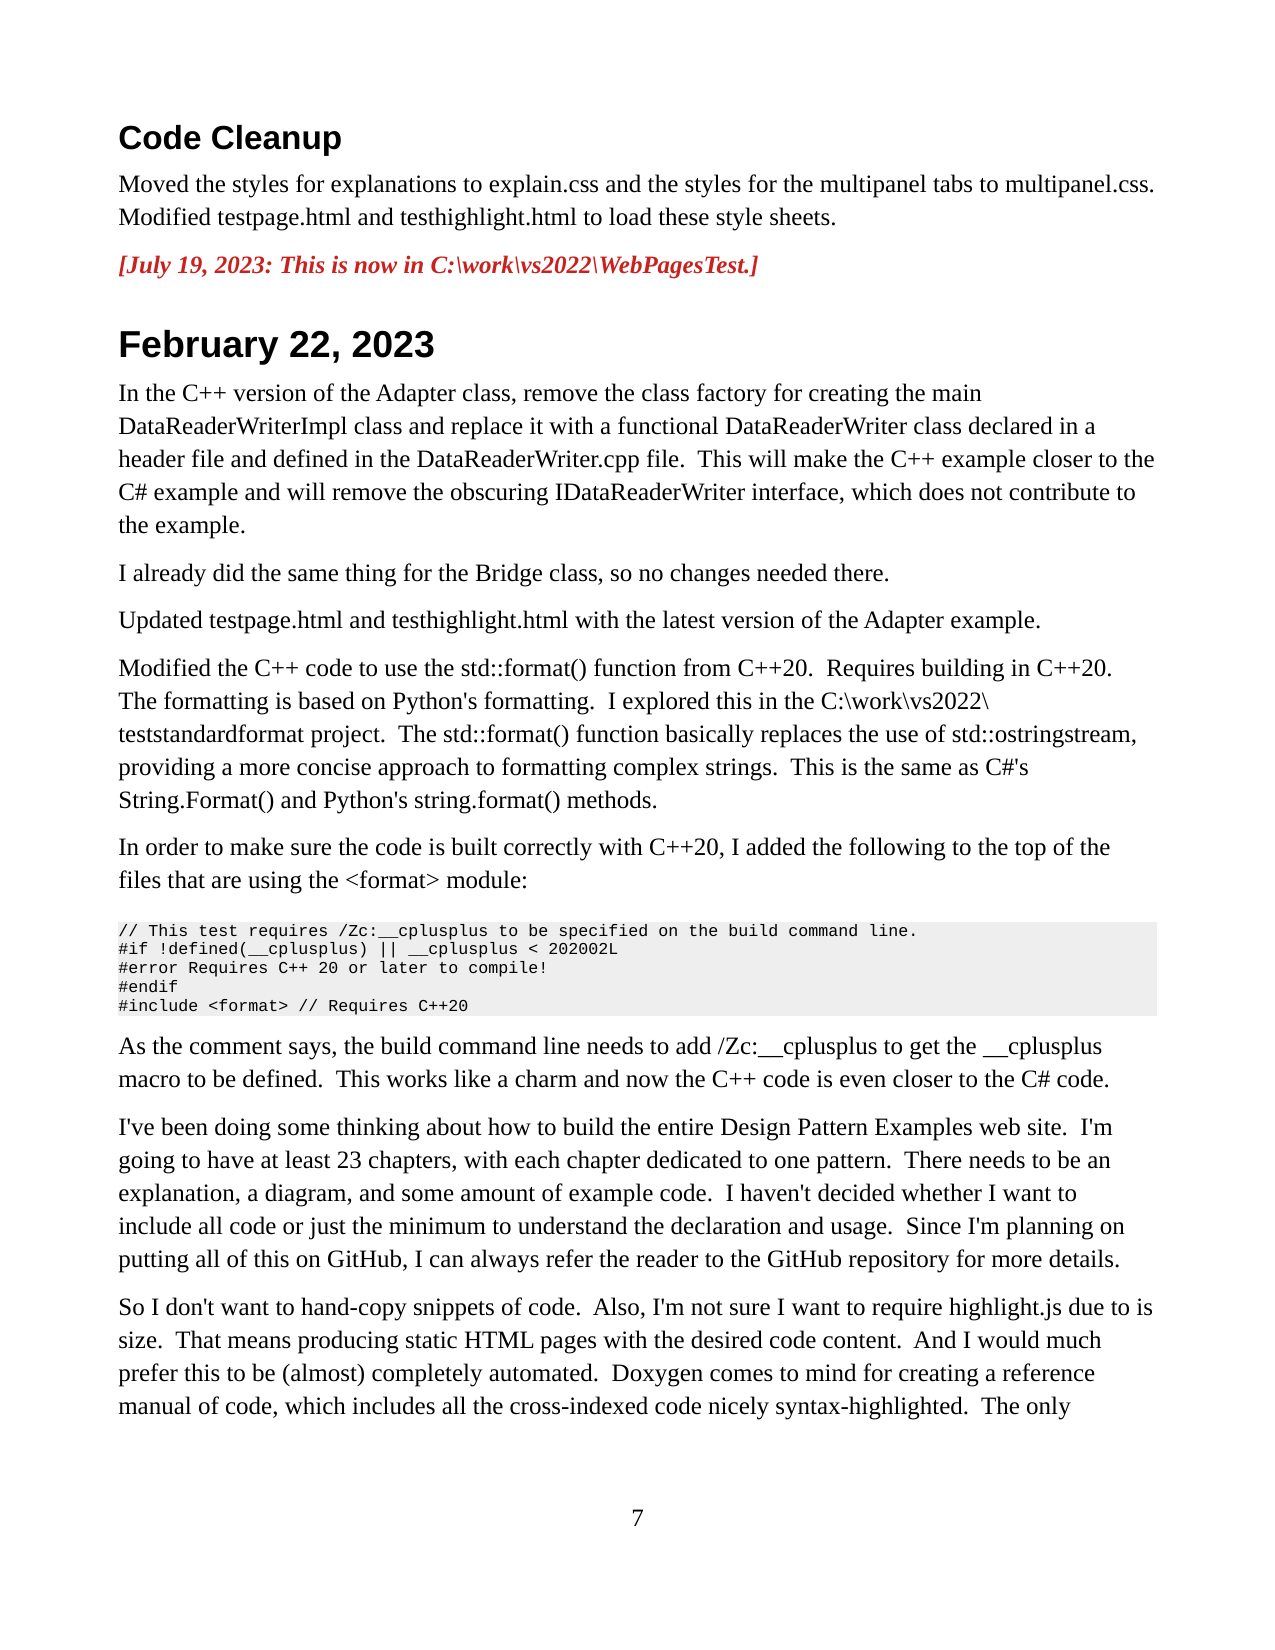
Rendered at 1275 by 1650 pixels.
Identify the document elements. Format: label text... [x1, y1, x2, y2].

text [July 19, 2023: This is now in C:\work\vs2022\WebPagesTest.] [118, 250, 1157, 278]
text In order to make sure the code is built correctly with C++20, I added the following to the top of the files that are using the <format> module: [118, 832, 1157, 894]
text #endif [118, 979, 1157, 997]
text #error Requires C++ 20 or later to compile! [118, 960, 1157, 979]
text I already did the same thing for the Bridge class, so no changes needed there. [118, 558, 1157, 586]
subtitle February 22, 2023 [118, 322, 1157, 365]
text #if !defined(__cplusplus) || __cplusplus < 202002L [118, 941, 1157, 960]
text As the comment says, the build command line needs to add /Zc:__cplusplus to get the __cplusplus macro to be defined. This works like a charm and now the C++ code is even closer to the C# code. [118, 1031, 1157, 1093]
text So I don't want to hand-copy snippets of code. Also, I'm not sure I want to require highlight.js due to is size. That means producing static HTML pages with the desired code content. And I would much prefer this to be (almost) completely automated. Doxygen comes to mind for creating a reference manual of code, which includes all the cross-indexed code nicely syntax-highlighted. The only [118, 1292, 1157, 1419]
text Modified the C++ code to use the std::format() function from C++20. Requires building in C++20. The formatting is based on Python's formatting. I explored this in the C:\work\vs2022\teststandardformat project. The std::format() function basically replaces the use of std::ostringstream, providing a more concise approach to formatting complex strings. This is the same as C#'s String.Format() and Python's string.format() methods. [118, 653, 1157, 814]
text Updated testpage.html and testhighlight.html with the latest version of the Adapter example. [118, 605, 1157, 634]
text #include <format> // Requires C++20 [118, 997, 1157, 1016]
subtitle Code Cleanup [118, 118, 1157, 157]
text I've been doing some thinking about how to build the entire Design Pattern Examples web site. I'm going to have at least 23 chapters, with each chapter dedicated to one pattern. There needs to be an explanation, a diagram, and some amount of example code. I haven't decided whether I want to include all code or just the minimum to understand the declaration and usage. Since I'm planning on putting all of this on GitHub, I can always refer the reader to the GitHub repository for more details. [118, 1112, 1157, 1273]
text In the C++ version of the Adapter class, remove the class factory for creating the main DataReaderWriterImpl class and replace it with a functional DataReaderWriter class declared in a header file and defined in the DataReaderWriter.cpp file. This will make the C++ example closer to the C# example and will remove the obscuring IDataReaderWriter interface, which does not contribute to the example. [118, 378, 1157, 539]
text Moved the styles for explanations to explain.css and the styles for the multipanel tabs to multipanel.css. Modified testpage.html and testhighlight.html to load these style sheets. [118, 169, 1157, 231]
text // This test requires /Zc:__cplusplus to be specified on the build command line. [118, 922, 1157, 941]
